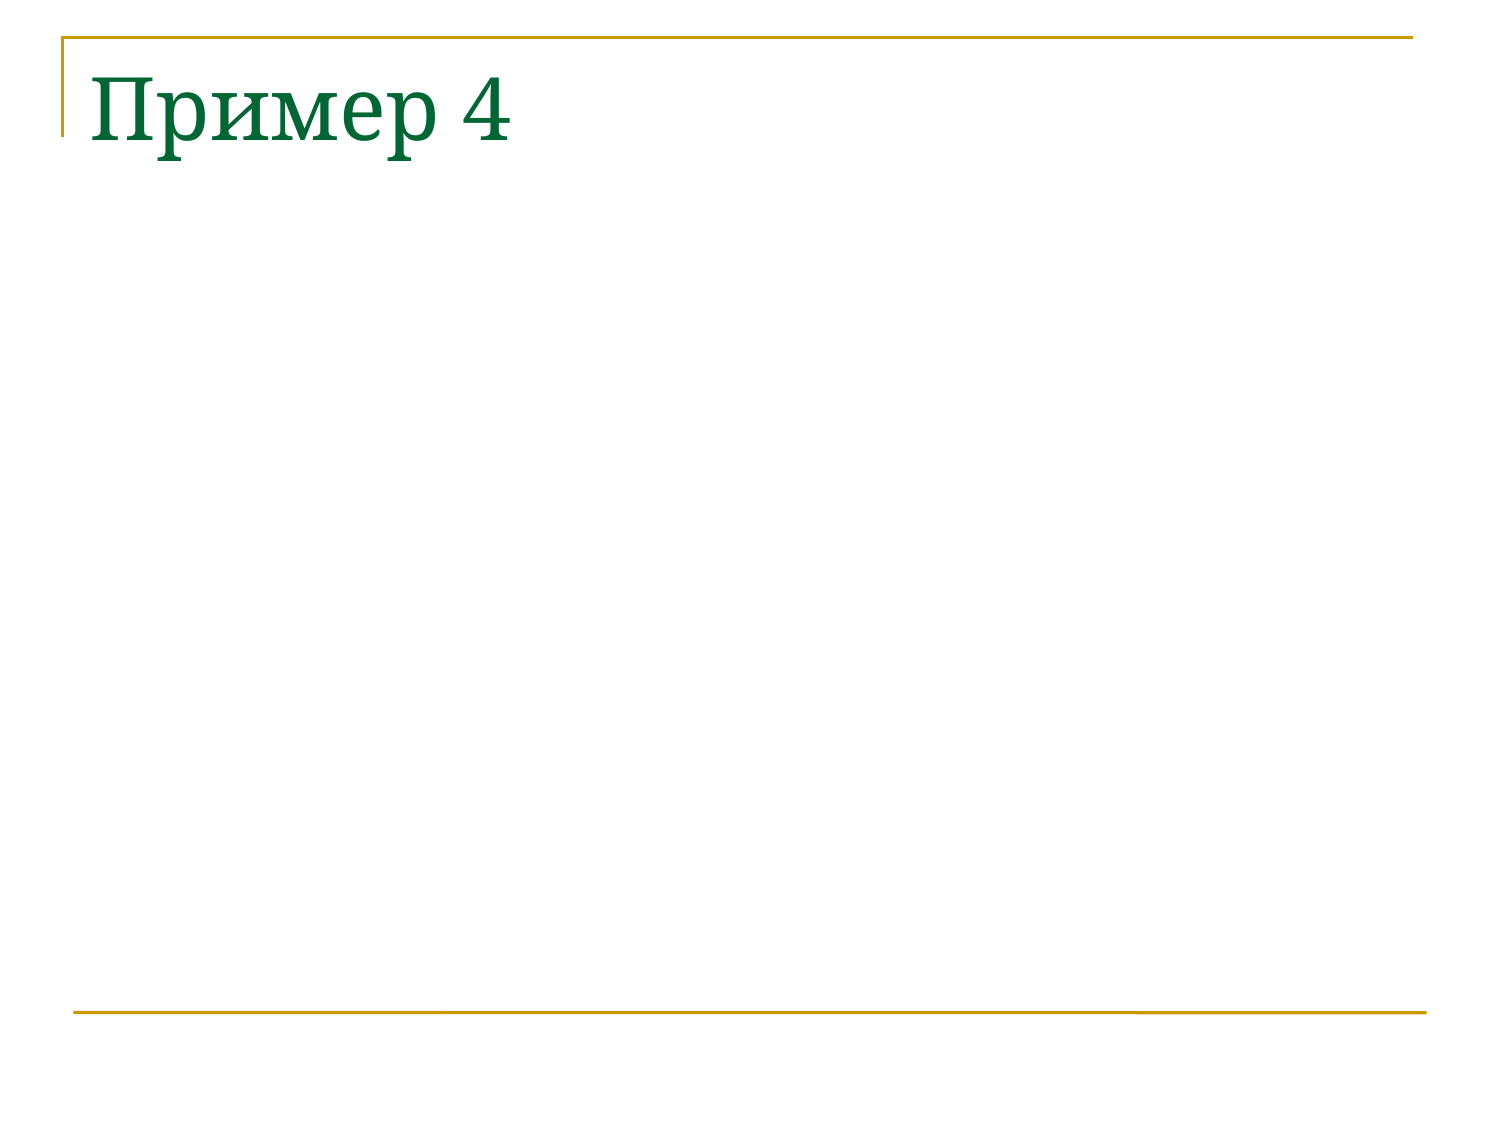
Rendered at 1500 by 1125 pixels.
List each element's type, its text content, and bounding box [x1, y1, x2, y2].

title Пример 4 [75, 45, 1426, 233]
